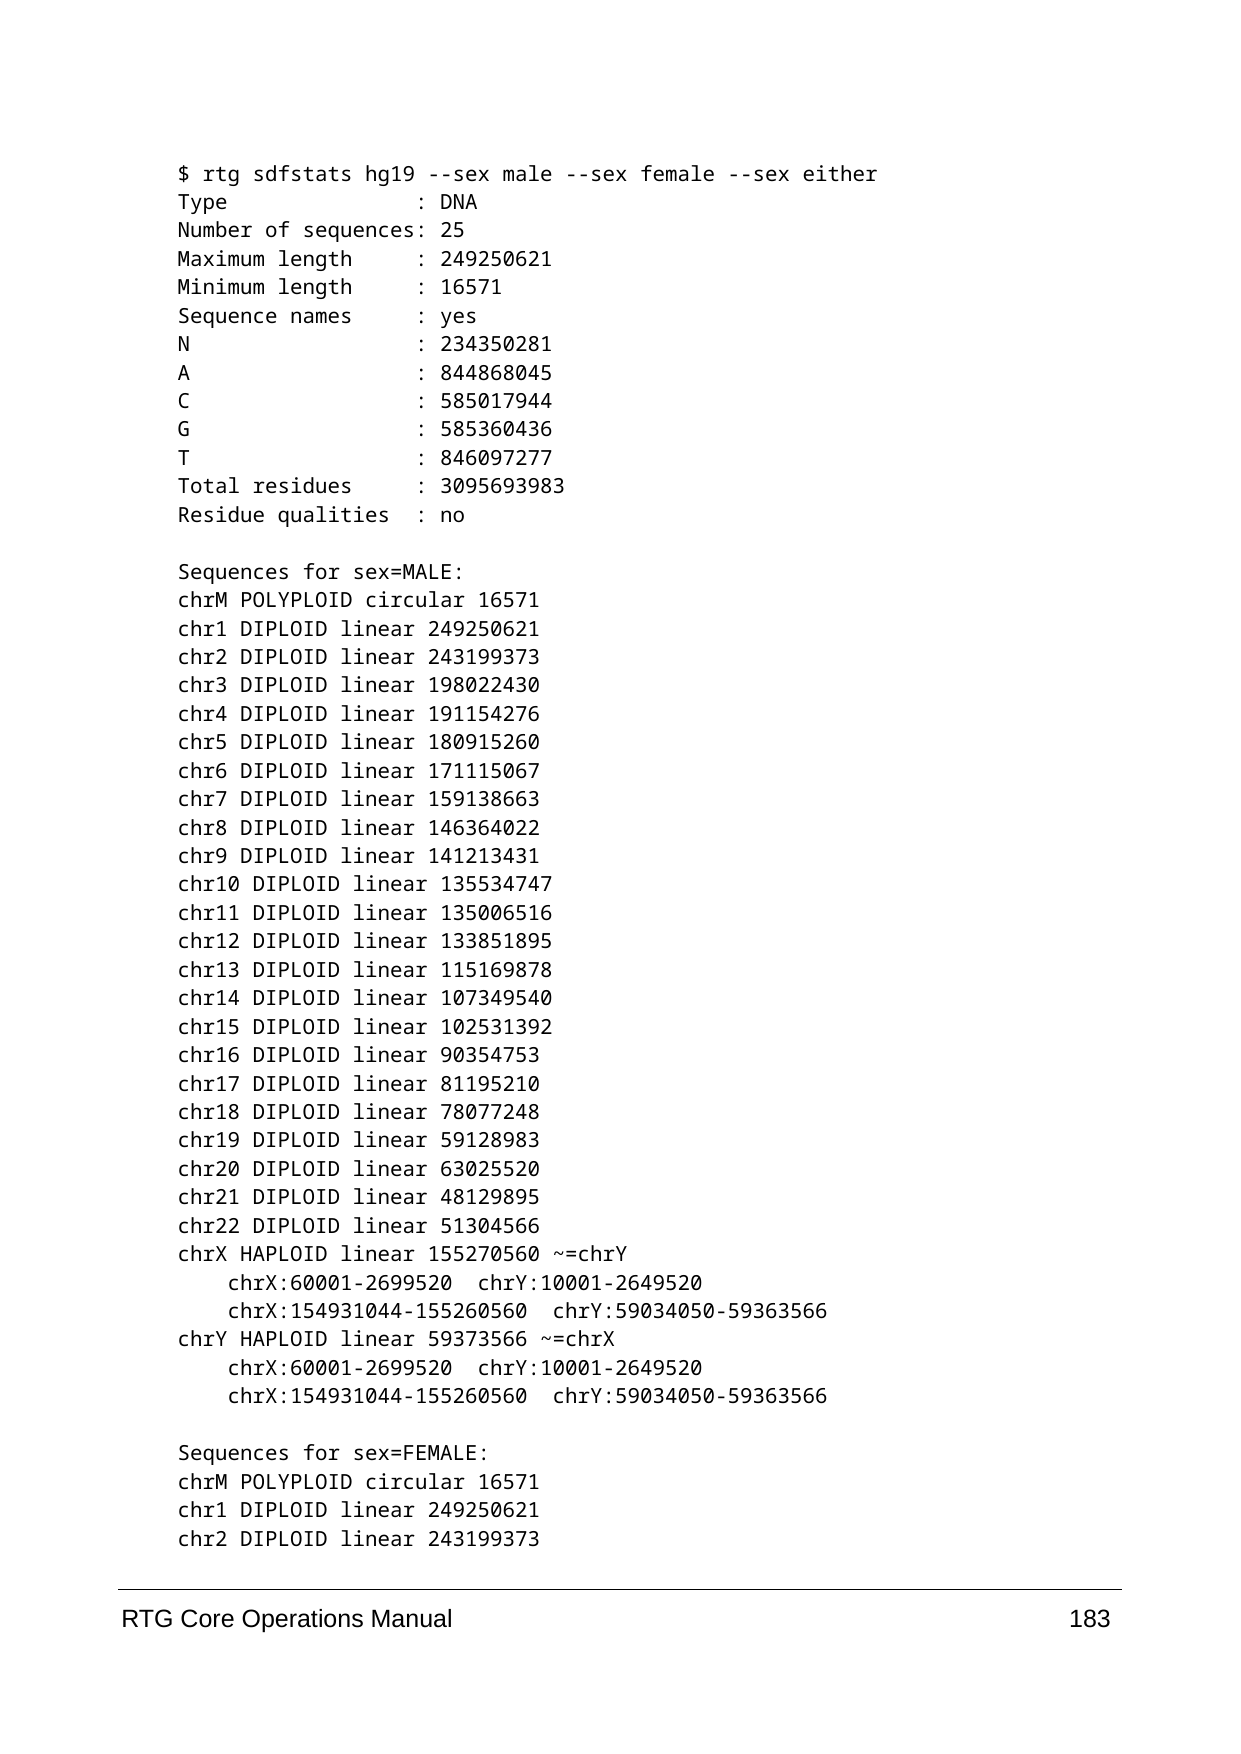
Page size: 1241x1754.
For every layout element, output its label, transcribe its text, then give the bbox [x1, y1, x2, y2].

text chr6 DIPLOID linear 171115067 [177, 756, 1122, 784]
text chrX:60001-2699520 chrY:10001-2649520 [177, 1353, 1122, 1381]
text chr9 DIPLOID linear 141213431 [177, 841, 1122, 869]
text Type : DNA [177, 187, 1122, 216]
text Sequences for sex=MALE: [177, 557, 1122, 585]
text chr19 DIPLOID linear 59128983 [177, 1126, 1122, 1154]
text chr5 DIPLOID linear 180915260 [177, 727, 1122, 756]
text $ rtg sdfstats hg19 --sex male --sex female --sex either [177, 159, 1122, 187]
text Residue qualities : no [177, 500, 1122, 528]
text chr14 DIPLOID linear 107349540 [177, 983, 1122, 1012]
text Sequence names : yes [177, 301, 1122, 329]
text chr1 DIPLOID linear 249250621 [177, 614, 1122, 642]
text chr20 DIPLOID linear 63025520 [177, 1154, 1122, 1182]
text chr11 DIPLOID linear 135006516 [177, 898, 1122, 926]
text Maximum length : 249250621 [177, 244, 1122, 272]
text T : 846097277 [177, 443, 1122, 471]
text chr22 DIPLOID linear 51304566 [177, 1211, 1122, 1239]
text chr4 DIPLOID linear 191154276 [177, 699, 1122, 727]
text Number of sequences: 25 [177, 216, 1122, 244]
text chrM POLYPLOID circular 16571 [177, 1467, 1122, 1495]
text chr15 DIPLOID linear 102531392 [177, 1012, 1122, 1040]
text chrX:154931044-155260560 chrY:59034050-59363566 [177, 1296, 1122, 1324]
text chrX:154931044-155260560 chrY:59034050-59363566 [177, 1381, 1122, 1410]
text chr16 DIPLOID linear 90354753 [177, 1040, 1122, 1069]
text G : 585360436 [177, 414, 1122, 443]
text chrM POLYPLOID circular 16571 [177, 585, 1122, 614]
text chrY HAPLOID linear 59373566 ~=chrX [177, 1324, 1122, 1353]
text chr18 DIPLOID linear 78077248 [177, 1097, 1122, 1126]
text chr7 DIPLOID linear 159138663 [177, 784, 1122, 813]
text chr2 DIPLOID linear 243199373 [177, 642, 1122, 671]
text C : 585017944 [177, 386, 1122, 414]
text chrX:60001-2699520 chrY:10001-2649520 [177, 1268, 1122, 1296]
text Total residues : 3095693983 [177, 471, 1122, 500]
text chr12 DIPLOID linear 133851895 [177, 926, 1122, 955]
text chr3 DIPLOID linear 198022430 [177, 671, 1122, 699]
text chr2 DIPLOID linear 243199373 [177, 1524, 1122, 1552]
text chr13 DIPLOID linear 115169878 [177, 955, 1122, 983]
text Sequences for sex=FEMALE: [177, 1438, 1122, 1467]
text chr10 DIPLOID linear 135534747 [177, 869, 1122, 898]
text chr1 DIPLOID linear 249250621 [177, 1495, 1122, 1524]
text A : 844868045 [177, 358, 1122, 386]
text Minimum length : 16571 [177, 272, 1122, 301]
text chrX HAPLOID linear 155270560 ~=chrY [177, 1239, 1122, 1268]
text chr8 DIPLOID linear 146364022 [177, 813, 1122, 841]
text N : 234350281 [177, 329, 1122, 358]
text chr21 DIPLOID linear 48129895 [177, 1182, 1122, 1211]
text chr17 DIPLOID linear 81195210 [177, 1069, 1122, 1097]
